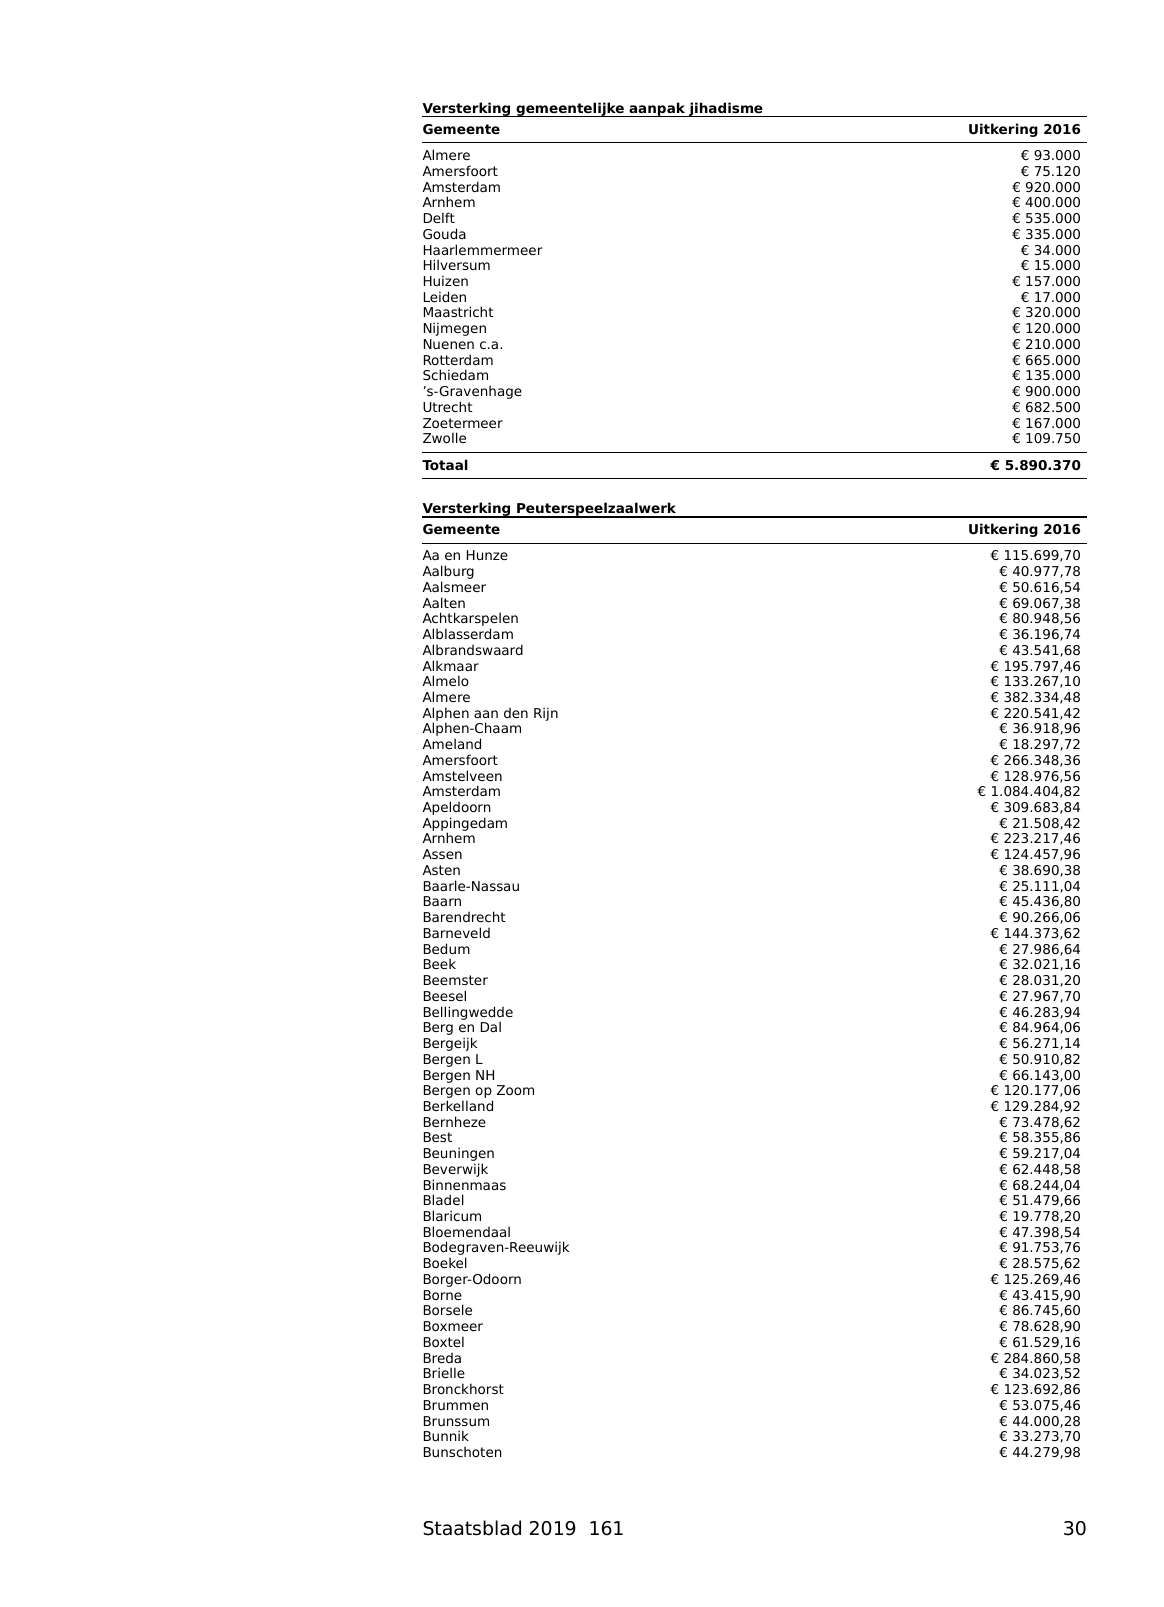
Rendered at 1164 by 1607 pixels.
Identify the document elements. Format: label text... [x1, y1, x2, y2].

table_cell € 66.143,00 [754, 1067, 1087, 1083]
table_cell Almelo [422, 674, 754, 690]
table_cell € 59.217,04 [754, 1146, 1087, 1162]
table_cell € 109.750 [754, 431, 1087, 452]
table_cell € 19.778,20 [754, 1209, 1087, 1224]
table_cell € 86.745,60 [754, 1303, 1087, 1319]
table_cell € 309.683,84 [754, 800, 1087, 816]
table_cell € 47.398,54 [754, 1225, 1087, 1240]
table_cell Zwolle [422, 431, 754, 452]
table_cell Breda [422, 1350, 754, 1366]
table_cell € 123.692,86 [754, 1382, 1087, 1398]
table_cell Nijmegen [422, 321, 754, 337]
table_cell € 1.084.404,82 [754, 784, 1087, 800]
table_cell Borger-Odoorn [422, 1272, 754, 1287]
table_cell € 93.000 [754, 143, 1087, 164]
table_cell Uitkering 2016 [754, 518, 1087, 542]
table_cell Bedum [422, 941, 754, 957]
table_cell Leiden [422, 290, 754, 305]
table_cell € 73.478,62 [754, 1115, 1087, 1130]
table_cell € 144.373,62 [754, 926, 1087, 941]
table_cell Beek [422, 957, 754, 973]
table_cell Boxtel [422, 1335, 754, 1350]
table_cell Aalten [422, 595, 754, 611]
table_cell € 36.918,96 [754, 721, 1087, 737]
table_cell € 46.283,94 [754, 1004, 1087, 1020]
table_cell Aa en Hunze [422, 544, 754, 564]
table_cell € 5.890.370 [754, 453, 1087, 478]
table_cell Brunssum [422, 1413, 754, 1429]
table_cell € 128.976,56 [754, 769, 1087, 784]
table_cell Almere [422, 143, 754, 164]
table_cell € 34.000 [754, 243, 1087, 258]
table_cell Barendrecht [422, 910, 754, 926]
table_cell € 50.910,82 [754, 1052, 1087, 1067]
table_cell Bellingwedde [422, 1004, 754, 1020]
table_cell € 36.196,74 [754, 627, 1087, 643]
table_cell Bodegraven-Reeuwijk [422, 1240, 754, 1256]
table_cell Amstelveen [422, 769, 754, 784]
table_cell Brummen [422, 1398, 754, 1413]
table_cell Bladel [422, 1193, 754, 1209]
table_cell Achtkarspelen [422, 611, 754, 627]
table_cell Nuenen c.a. [422, 337, 754, 352]
table_cell Aalburg [422, 564, 754, 580]
table_cell € 535.000 [754, 211, 1087, 227]
table_cell € 115.699,70 [754, 544, 1087, 564]
table_cell Amersfoort [422, 753, 754, 768]
table_cell Beesel [422, 989, 754, 1004]
table_cell Amsterdam [422, 180, 754, 195]
table_cell Almere [422, 690, 754, 706]
table_cell Amsterdam [422, 784, 754, 800]
table_cell € 220.541,42 [754, 706, 1087, 721]
table_cell Alkmaar [422, 658, 754, 674]
table_cell ’s-Gravenhage [422, 384, 754, 400]
table_cell € 210.000 [754, 337, 1087, 352]
table_cell Blaricum [422, 1209, 754, 1224]
table_cell € 32.021,16 [754, 957, 1087, 973]
table_cell € 43.541,68 [754, 643, 1087, 658]
table_cell Gouda [422, 227, 754, 242]
table_cell € 195.797,46 [754, 658, 1087, 674]
table_cell Haarlemmermeer [422, 243, 754, 258]
table_cell Delft [422, 211, 754, 227]
table_cell € 15.000 [754, 258, 1087, 274]
table_cell € 45.436,80 [754, 894, 1087, 910]
table_cell Bernheze [422, 1115, 754, 1130]
table_cell € 33.273,70 [754, 1429, 1087, 1445]
table_cell Bloemendaal [422, 1225, 754, 1240]
table_cell Borne [422, 1288, 754, 1303]
table_cell € 69.067,38 [754, 595, 1087, 611]
table_cell € 382.334,48 [754, 690, 1087, 706]
table_cell Huizen [422, 274, 754, 289]
table_cell € 335.000 [754, 227, 1087, 242]
table_header Versterking gemeentelijke aanpak jihadisme [422, 100, 1087, 116]
table_cell Amersfoort [422, 164, 754, 179]
table_cell Maastricht [422, 305, 754, 321]
table_cell Utrecht [422, 400, 754, 415]
table_cell € 80.948,56 [754, 611, 1087, 627]
table_cell € 320.000 [754, 305, 1087, 321]
table_cell Boxmeer [422, 1319, 754, 1335]
table_cell € 900.000 [754, 384, 1087, 400]
table_cell Gemeente [422, 117, 754, 142]
table_cell Alphen aan den Rijn [422, 706, 754, 721]
table_cell Beuningen [422, 1146, 754, 1162]
table_cell Binnenmaas [422, 1178, 754, 1193]
table_cell € 44.000,28 [754, 1413, 1087, 1429]
table_cell € 27.986,64 [754, 941, 1087, 957]
table_cell Berg en Dal [422, 1020, 754, 1036]
table_cell € 665.000 [754, 353, 1087, 368]
table_cell € 40.977,78 [754, 564, 1087, 580]
table_cell Rotterdam [422, 353, 754, 368]
table_cell € 135.000 [754, 368, 1087, 384]
table_cell Ameland [422, 737, 754, 753]
table_cell € 27.967,70 [754, 989, 1087, 1004]
table_cell Beverwijk [422, 1162, 754, 1177]
table_cell Uitkering 2016 [754, 117, 1087, 142]
table_cell € 43.415,90 [754, 1288, 1087, 1303]
table_cell Totaal [422, 453, 754, 478]
table_cell Best [422, 1130, 754, 1146]
table_cell € 223.217,46 [754, 831, 1087, 847]
table_cell € 133.267,10 [754, 674, 1087, 690]
table_cell Schiedam [422, 368, 754, 384]
table_cell € 124.457,96 [754, 847, 1087, 863]
table_cell Zoetermeer [422, 415, 754, 431]
table_cell € 38.690,38 [754, 863, 1087, 878]
table_cell € 28.031,20 [754, 973, 1087, 989]
table_cell € 25.111,04 [754, 879, 1087, 894]
table_cell Bergen L [422, 1052, 754, 1067]
table_cell € 167.000 [754, 415, 1087, 431]
table_cell Bergen op Zoom [422, 1083, 754, 1099]
table_cell Albrandswaard [422, 643, 754, 658]
table_cell Alphen-Chaam [422, 721, 754, 737]
table_cell Appingedam [422, 816, 754, 831]
table_cell € 53.075,46 [754, 1398, 1087, 1413]
table_cell € 51.479,66 [754, 1193, 1087, 1209]
table_cell Bergen NH [422, 1067, 754, 1083]
table_cell € 91.753,76 [754, 1240, 1087, 1256]
table_cell € 18.297,72 [754, 737, 1087, 753]
table_cell € 284.860,58 [754, 1350, 1087, 1366]
table_cell Asten [422, 863, 754, 878]
table_cell € 58.355,86 [754, 1130, 1087, 1146]
table_cell € 28.575,62 [754, 1256, 1087, 1272]
table_cell Baarle-Nassau [422, 879, 754, 894]
table_cell Assen [422, 847, 754, 863]
table_cell € 34.023,52 [754, 1366, 1087, 1382]
table_cell Brielle [422, 1366, 754, 1382]
table_cell Baarn [422, 894, 754, 910]
table_cell Arnhem [422, 195, 754, 211]
table_cell Barneveld [422, 926, 754, 941]
table_cell € 62.448,58 [754, 1162, 1087, 1177]
table_cell € 400.000 [754, 195, 1087, 211]
table_cell € 21.508,42 [754, 816, 1087, 831]
table_cell € 68.244,04 [754, 1178, 1087, 1193]
table_cell Bunnik [422, 1429, 754, 1445]
table_cell Bergeijk [422, 1036, 754, 1052]
table_cell Bunschoten [422, 1445, 754, 1461]
table_cell Borsele [422, 1303, 754, 1319]
table_cell Bronckhorst [422, 1382, 754, 1398]
table_cell € 44.279,98 [754, 1445, 1087, 1461]
table_header Versterking Peuterspeelzaalwerk [422, 501, 1087, 516]
table_cell € 84.964,06 [754, 1020, 1087, 1036]
table_cell € 75.120 [754, 164, 1087, 179]
table_cell Beemster [422, 973, 754, 989]
table_cell € 125.269,46 [754, 1272, 1087, 1287]
table_cell Arnhem [422, 831, 754, 847]
table_cell € 50.616,54 [754, 580, 1087, 595]
table_cell € 78.628,90 [754, 1319, 1087, 1335]
table_cell € 56.271,14 [754, 1036, 1087, 1052]
table_cell € 129.284,92 [754, 1099, 1087, 1114]
table_cell € 61.529,16 [754, 1335, 1087, 1350]
table_cell € 120.000 [754, 321, 1087, 337]
table_cell € 266.348,36 [754, 753, 1087, 768]
table_cell € 90.266,06 [754, 910, 1087, 926]
table_cell € 682.500 [754, 400, 1087, 415]
table_cell Boekel [422, 1256, 754, 1272]
table_cell Gemeente [422, 518, 754, 542]
table_cell € 120.177,06 [754, 1083, 1087, 1099]
table_cell € 157.000 [754, 274, 1087, 289]
table_cell Hilversum [422, 258, 754, 274]
table_cell Aalsmeer [422, 580, 754, 595]
table_cell € 17.000 [754, 290, 1087, 305]
table_cell Apeldoorn [422, 800, 754, 816]
table_cell € 920.000 [754, 180, 1087, 195]
table_cell Alblasserdam [422, 627, 754, 643]
table_cell Berkelland [422, 1099, 754, 1114]
